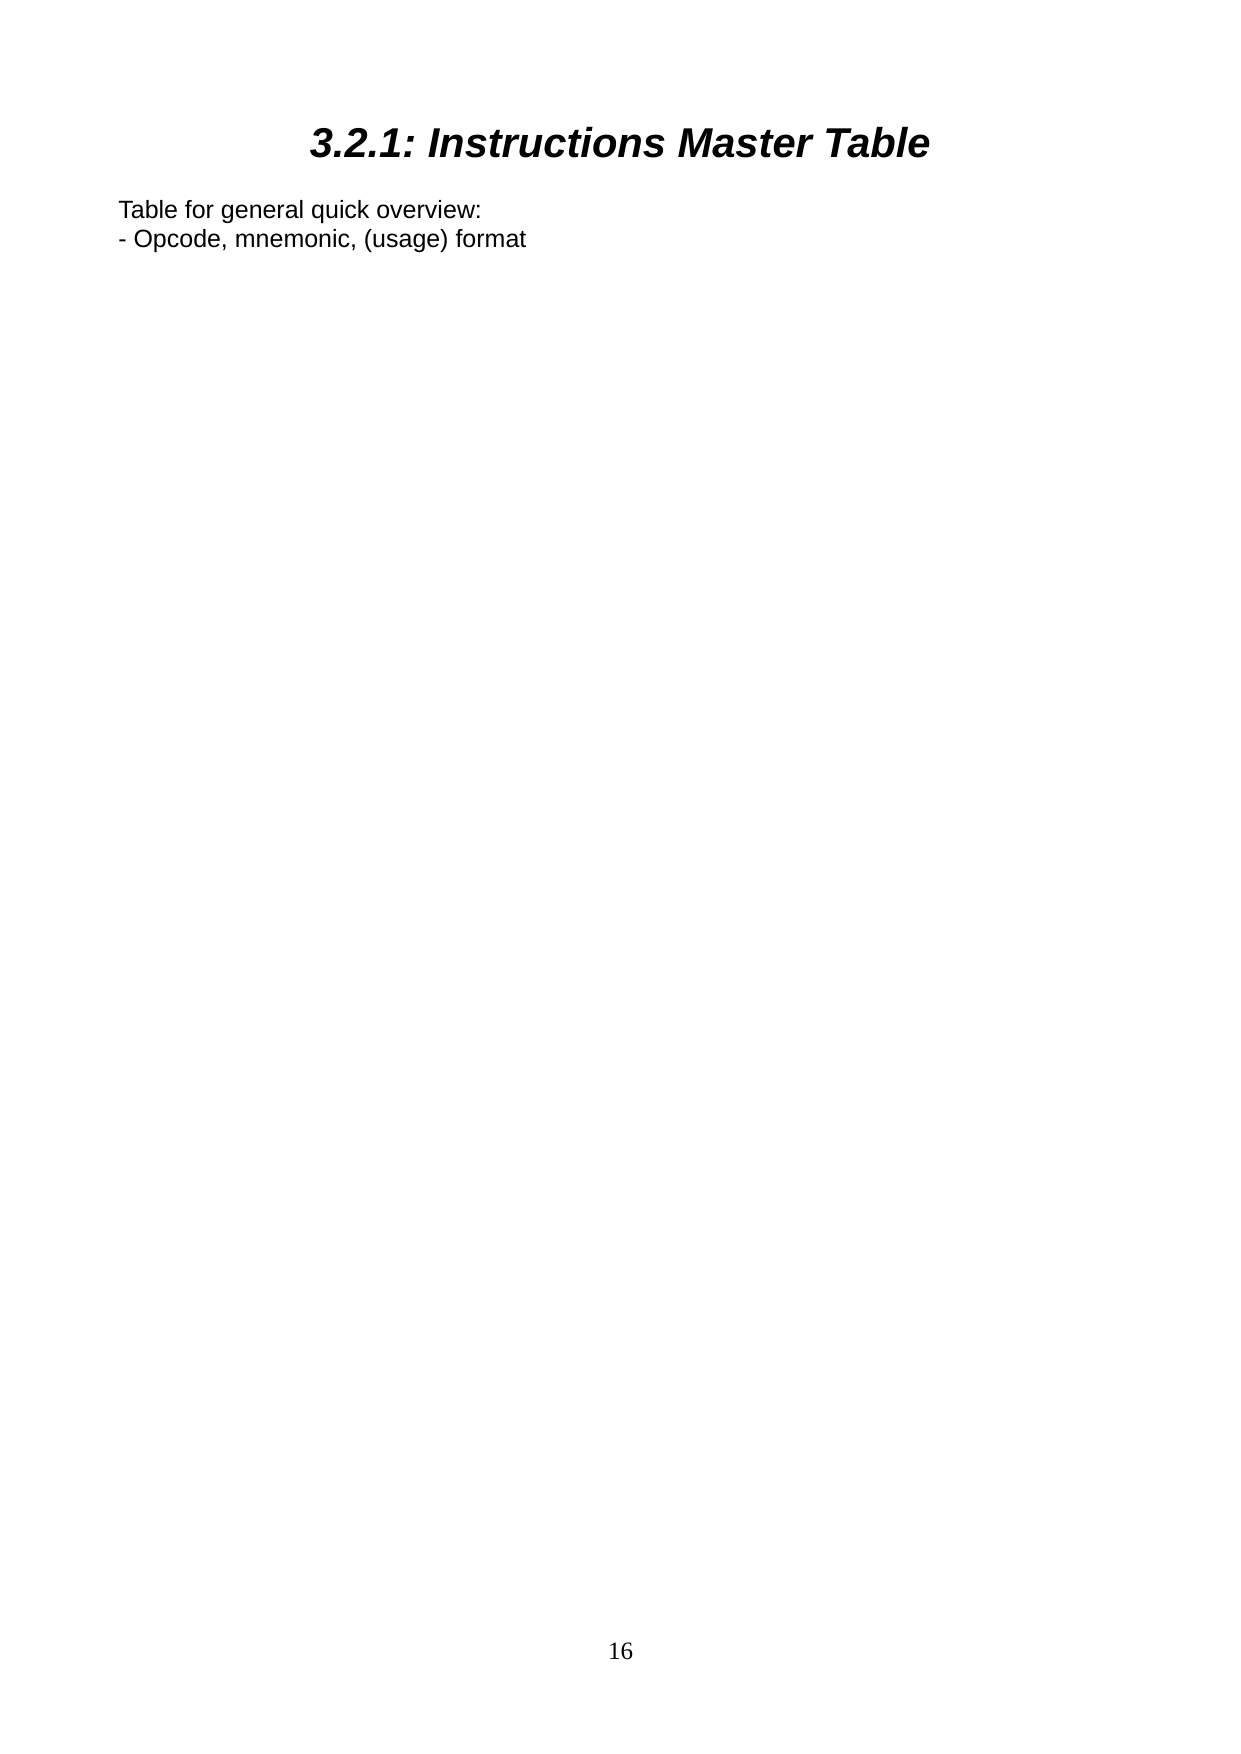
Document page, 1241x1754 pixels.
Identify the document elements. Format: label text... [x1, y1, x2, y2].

text 3.2.1: Instructions Master Table [118, 118, 1122, 166]
text Table for general quick overview: [118, 195, 1122, 223]
text - Opcode, mnemonic, (usage) format [118, 223, 1122, 252]
